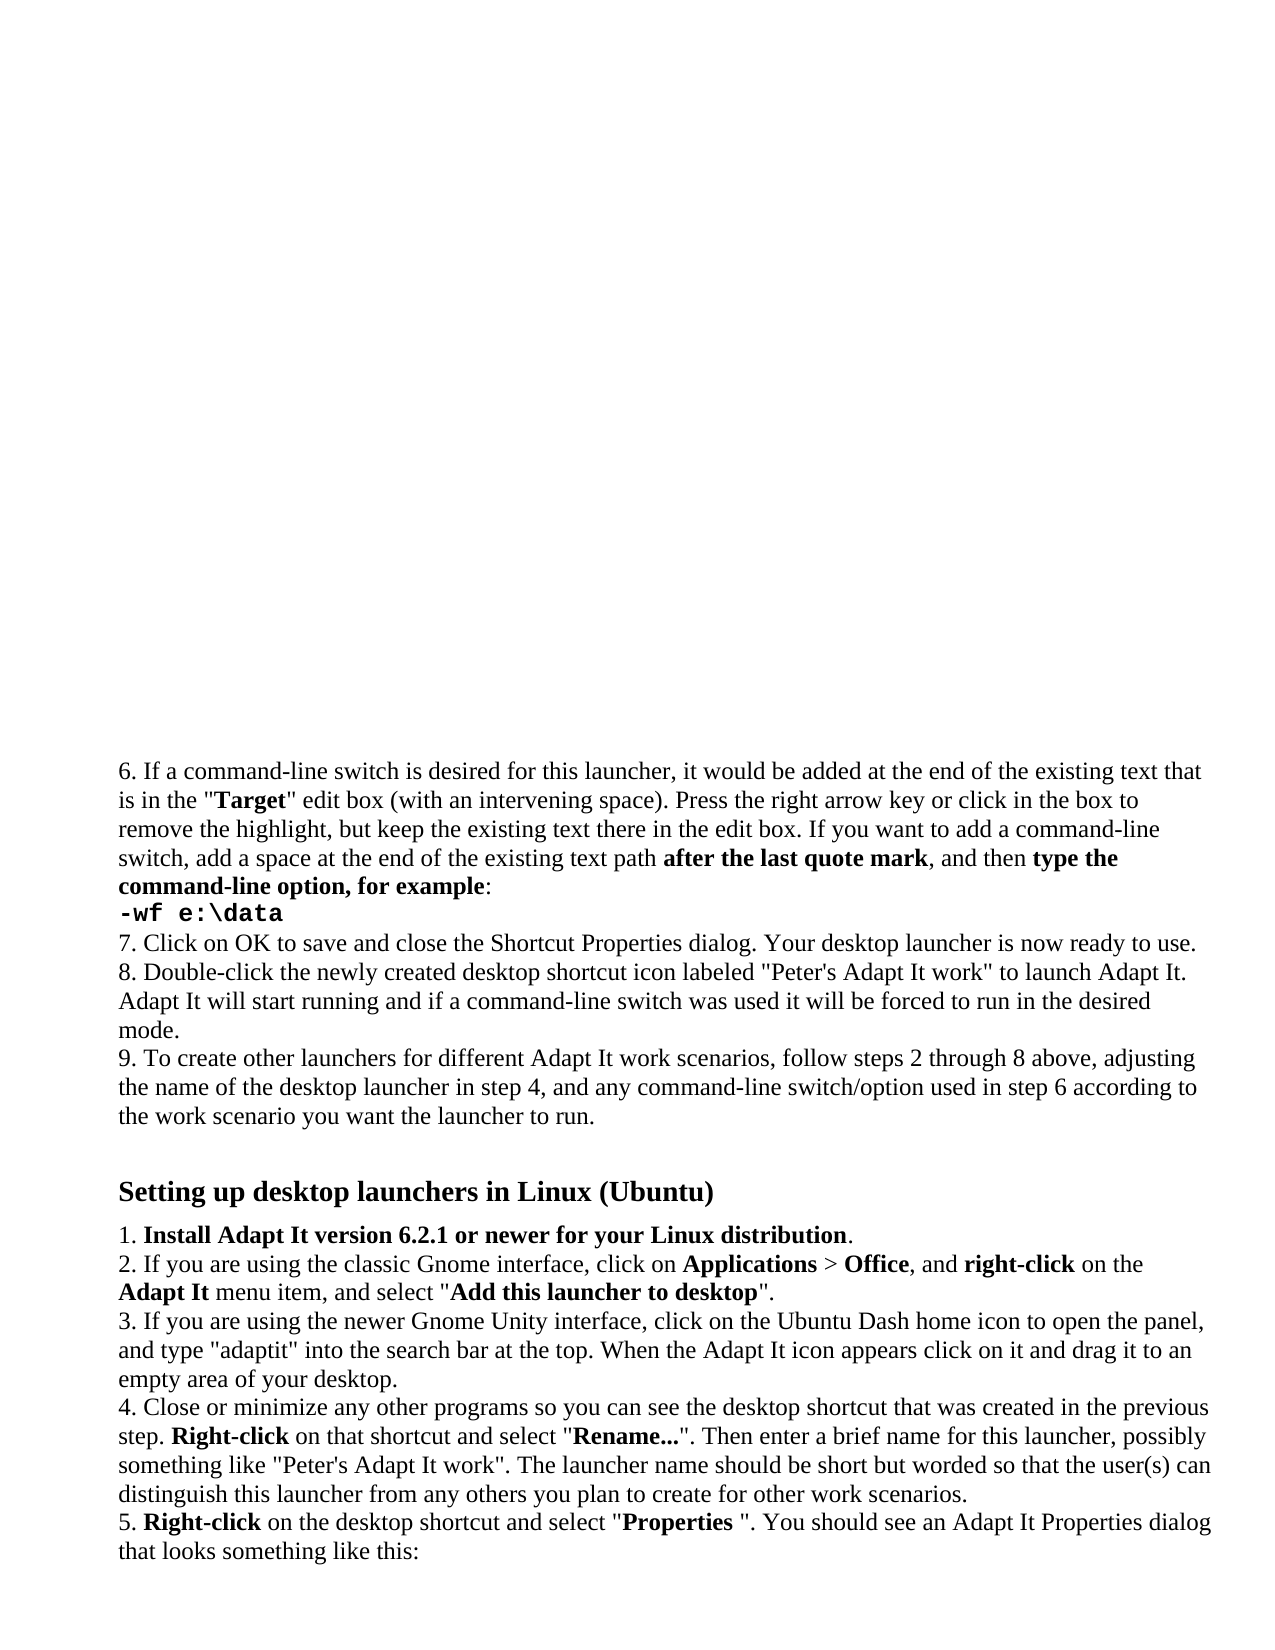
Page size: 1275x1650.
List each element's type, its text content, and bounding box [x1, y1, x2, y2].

text 1. Install Adapt It version 6.2.1 or newer for your Linux distribution. 2. If you are using the classic Gnome interface, click on Applications > Office, and right-click on the Adapt It menu item, and select "Add this launcher to desktop". 3. If you are using the newer Gnome Unity interface, click on the Ubuntu Dash home icon to open the panel, and type "adaptit" into the search bar at the top. When the Adapt It icon appears click on it and drag it to an empty area of your desktop. 4. Close or minimize any other programs so you can see the desktop shortcut that was created in the previous step. Right-click on that shortcut and select "Rename...". Then enter a brief name for this launcher, possibly something like "Peter's Adapt It work". The launcher name should be short but worded so that the user(s) can distinguish this launcher from any others you plan to create for other work scenarios. 5. Right-click on the desktop shortcut and select "Properties ". You should see an Adapt It Properties dialog that looks something like this: [118, 1220, 1216, 1565]
text 6. If a command-line switch is desired for this launcher, it would be added at the end of the existing text that is in the "Target" edit box (with an intervening space). Press the right arrow key or click in the box to remove the highlight, but keep the existing text there in the edit box. If you want to add a command-line switch, add a space at the end of the existing text path after the last quote mark, and then type the command-line option, for example: -wf e:\data 7. Click on OK to save and close the Shortcut Properties dialog. Your desktop launcher is now ready to use. 8. Double-click the newly created desktop shortcut icon labeled "Peter's Adapt It work" to launch Adapt It. Adapt It will start running and if a command-line switch was used it will be forced to run in the desired mode. 9. To create other launchers for different Adapt It work scenarios, follow steps 2 through 8 above, adjusting the name of the desktop launcher in step 4, and any command-line switch/option used in step 6 according to the work scenario you want the launcher to run. [118, 756, 1216, 1130]
subtitle Setting up desktop launchers in Linux (Ubuntu) [118, 1174, 1216, 1207]
